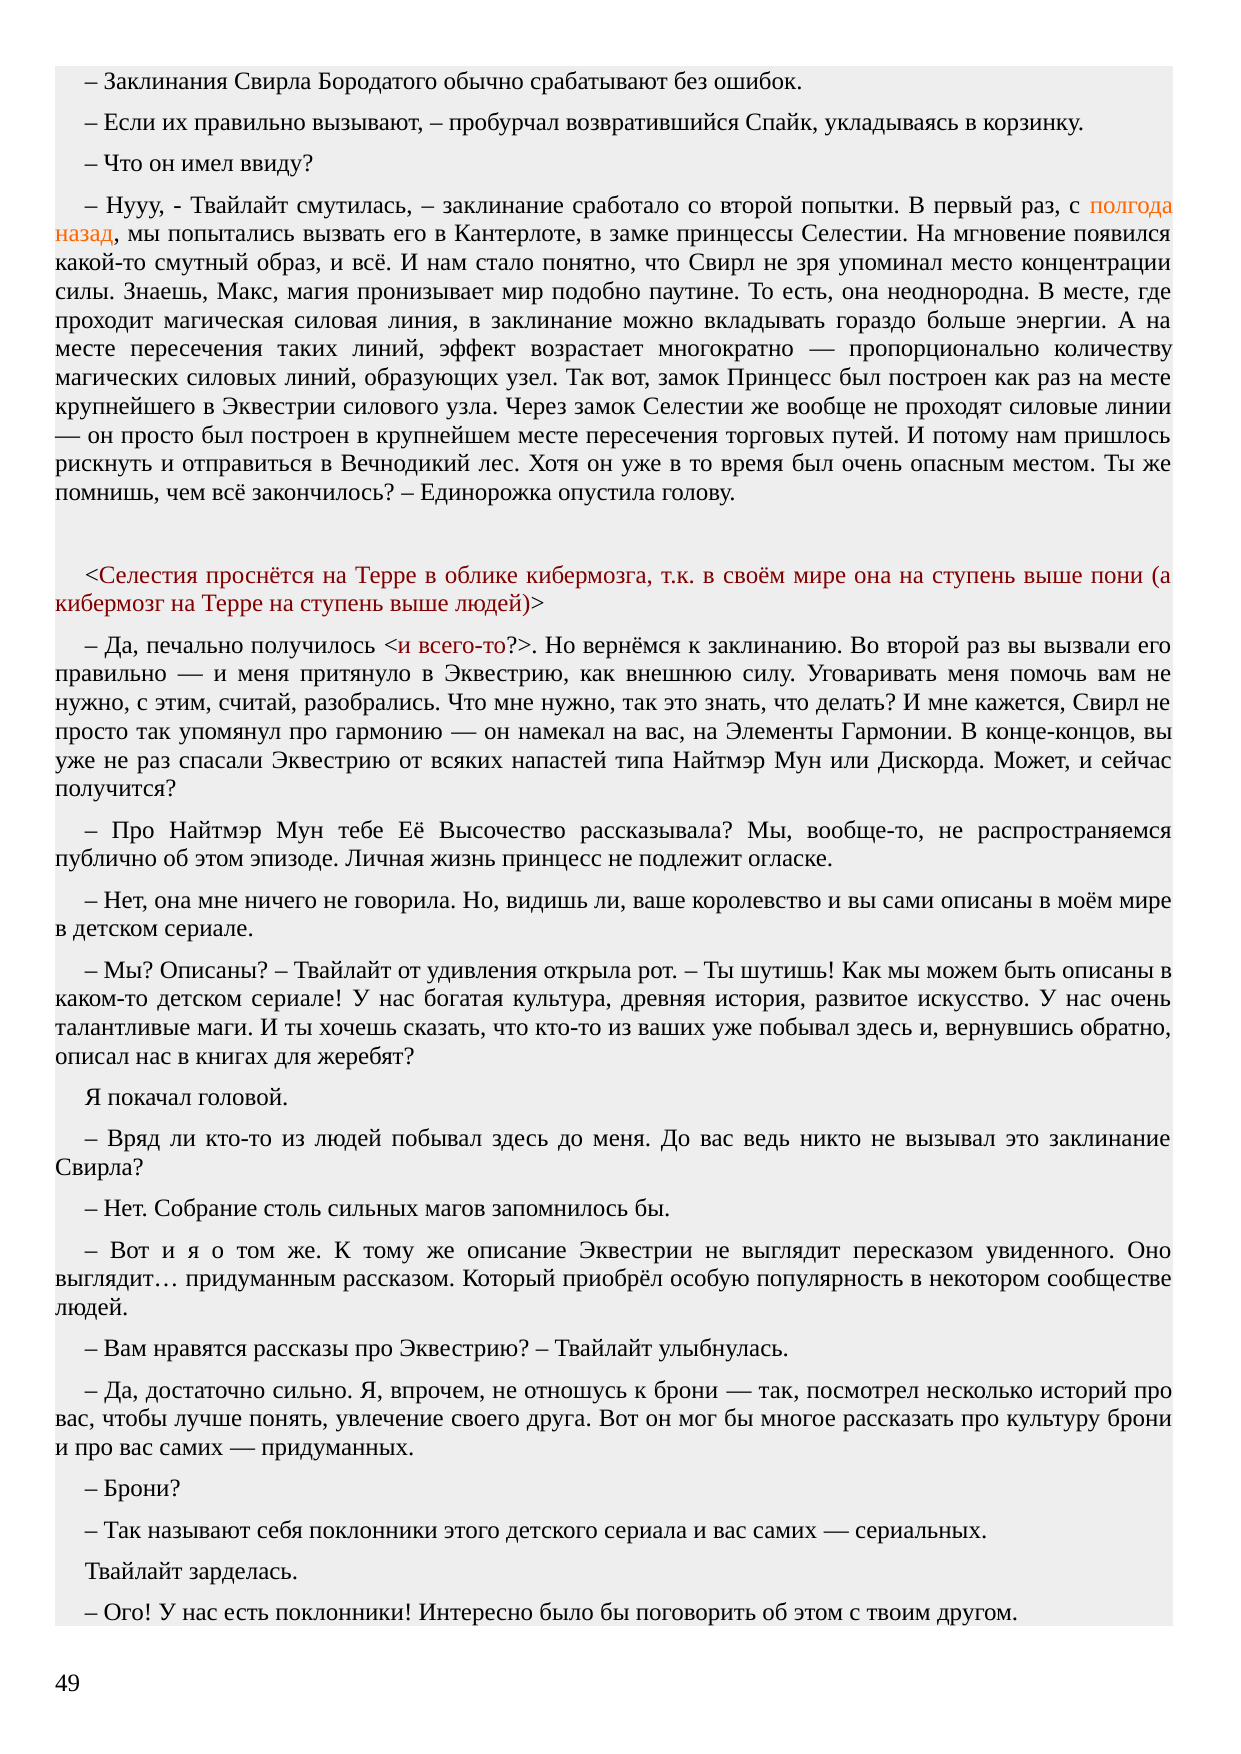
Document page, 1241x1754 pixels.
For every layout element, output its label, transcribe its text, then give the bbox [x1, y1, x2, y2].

text – Ого! У нас есть поклонники! Интересно было бы поговорить об этом с твоим другом. [55, 1597, 1173, 1626]
text – Вот и я о том же. К тому же описание Эквестрии не выглядит пересказом увиденного. Оно выглядит… придуманным рассказом. Который приобрёл особую популярность в некотором сообществе людей. [55, 1235, 1173, 1321]
text – Да, печально получилось <и всего-то?>. Но вернёмся к заклинанию. Во второй раз вы вызвали его правильно — и меня притянуло в Эквестрию, как внешнюю силу. Уговаривать меня помочь вам не нужно, с этим, считай, разобрались. Что мне нужно, так это знать, что делать? И мне кажется, Свирл не просто так упомянул про гармонию — он намекал на вас, на Элементы Гармонии. В конце-концов, вы уже не раз спасали Эквестрию от всяких напастей типа Найтмэр Мун или Дискорда. Может, и сейчас получится? [55, 630, 1173, 802]
text – Мы? Описаны? – Твайлайт от удивления открыла рот. – Ты шутишь! Как мы можем быть описаны в каком-то детском сериале! У нас богатая культура, древняя история, развитое искусство. У нас очень талантливые маги. И ты хочешь сказать, что кто-то из ваших уже побывал здесь и, вернувшись обратно, описал нас в книгах для жеребят? [55, 955, 1173, 1070]
text – Нууу, - Твайлайт смутилась, – заклинание сработало со второй попытки. В первый раз, с полгода назад, мы попытались вызвать его в Кантерлоте, в замке принцессы Селестии. На мгновение появился какой-то смутный образ, и всё. И нам стало понятно, что Свирл не зря упоминал место концентрации силы. Знаешь, Макс, магия пронизывает мир подобно паутине. То есть, она неоднородна. В месте, где проходит магическая силовая линия, в заклинание можно вкладывать гораздо больше энергии. А на месте пересечения таких линий, эффект возрастает многократно — пропорционально количеству магических силовых линий, образующих узел. Так вот, замок Принцесс был построен как раз на месте крупнейшего в Эквестрии силового узла. Через замок Селестии же вообще не проходят силовые линии — он просто был построен в крупнейшем месте пересечения торговых путей. И потому нам пришлось рискнуть и отправиться в Вечнодикий лес. Хотя он уже в то время был очень опасным местом. Ты же помнишь, чем всё закончилось? – Единорожка опустила голову. [55, 190, 1173, 506]
text – Нет. Собрание столь сильных магов запомнилось бы. [55, 1193, 1173, 1222]
text – Что он имел ввиду? [55, 148, 1173, 177]
text – Да, достаточно сильно. Я, впрочем, не отношусь к брони — так, посмотрел несколько историй про вас, чтобы лучше понять, увлечение своего друга. Вот он мог бы многое рассказать про культуру брони и про вас самих — придуманных. [55, 1375, 1173, 1461]
text – Вряд ли кто-то из людей побывал здесь до меня. До вас ведь никто не вызывал это заклинание Свирла? [55, 1123, 1173, 1181]
text – Брони? [55, 1473, 1173, 1502]
text <Селестия проснётся на Терре в облике кибермозга, т.к. в своём мире она на ступень выше пони (а кибермозг на Терре на ступень выше людей)> [55, 560, 1173, 617]
text – Если их правильно вызывают, – пробурчал возвратившийся Спайк, укладываясь в корзинку. [55, 107, 1173, 136]
text – Вам нравятся рассказы про Эквестрию? – Твайлайт улыбнулась. [55, 1333, 1173, 1362]
text – Нет, она мне ничего не говорила. Но, видишь ли, ваше королевство и вы сами описаны в моём мире в детском сериале. [55, 885, 1173, 942]
text – Так называют себя поклонники этого детского сериала и вас самих — сериальных. [55, 1515, 1173, 1543]
text – Заклинания Свирла Бородатого обычно срабатывают без ошибок. [55, 66, 1173, 95]
text Твайлайт зарделась. [55, 1556, 1173, 1585]
text Я покачал головой. [55, 1082, 1173, 1111]
text – Про Найтмэр Мун тебе Её Высочество рассказывала? Мы, вообще-то, не распространяемся публично об этом эпизоде. Личная жизнь принцесс не подлежит огласке. [55, 815, 1173, 872]
